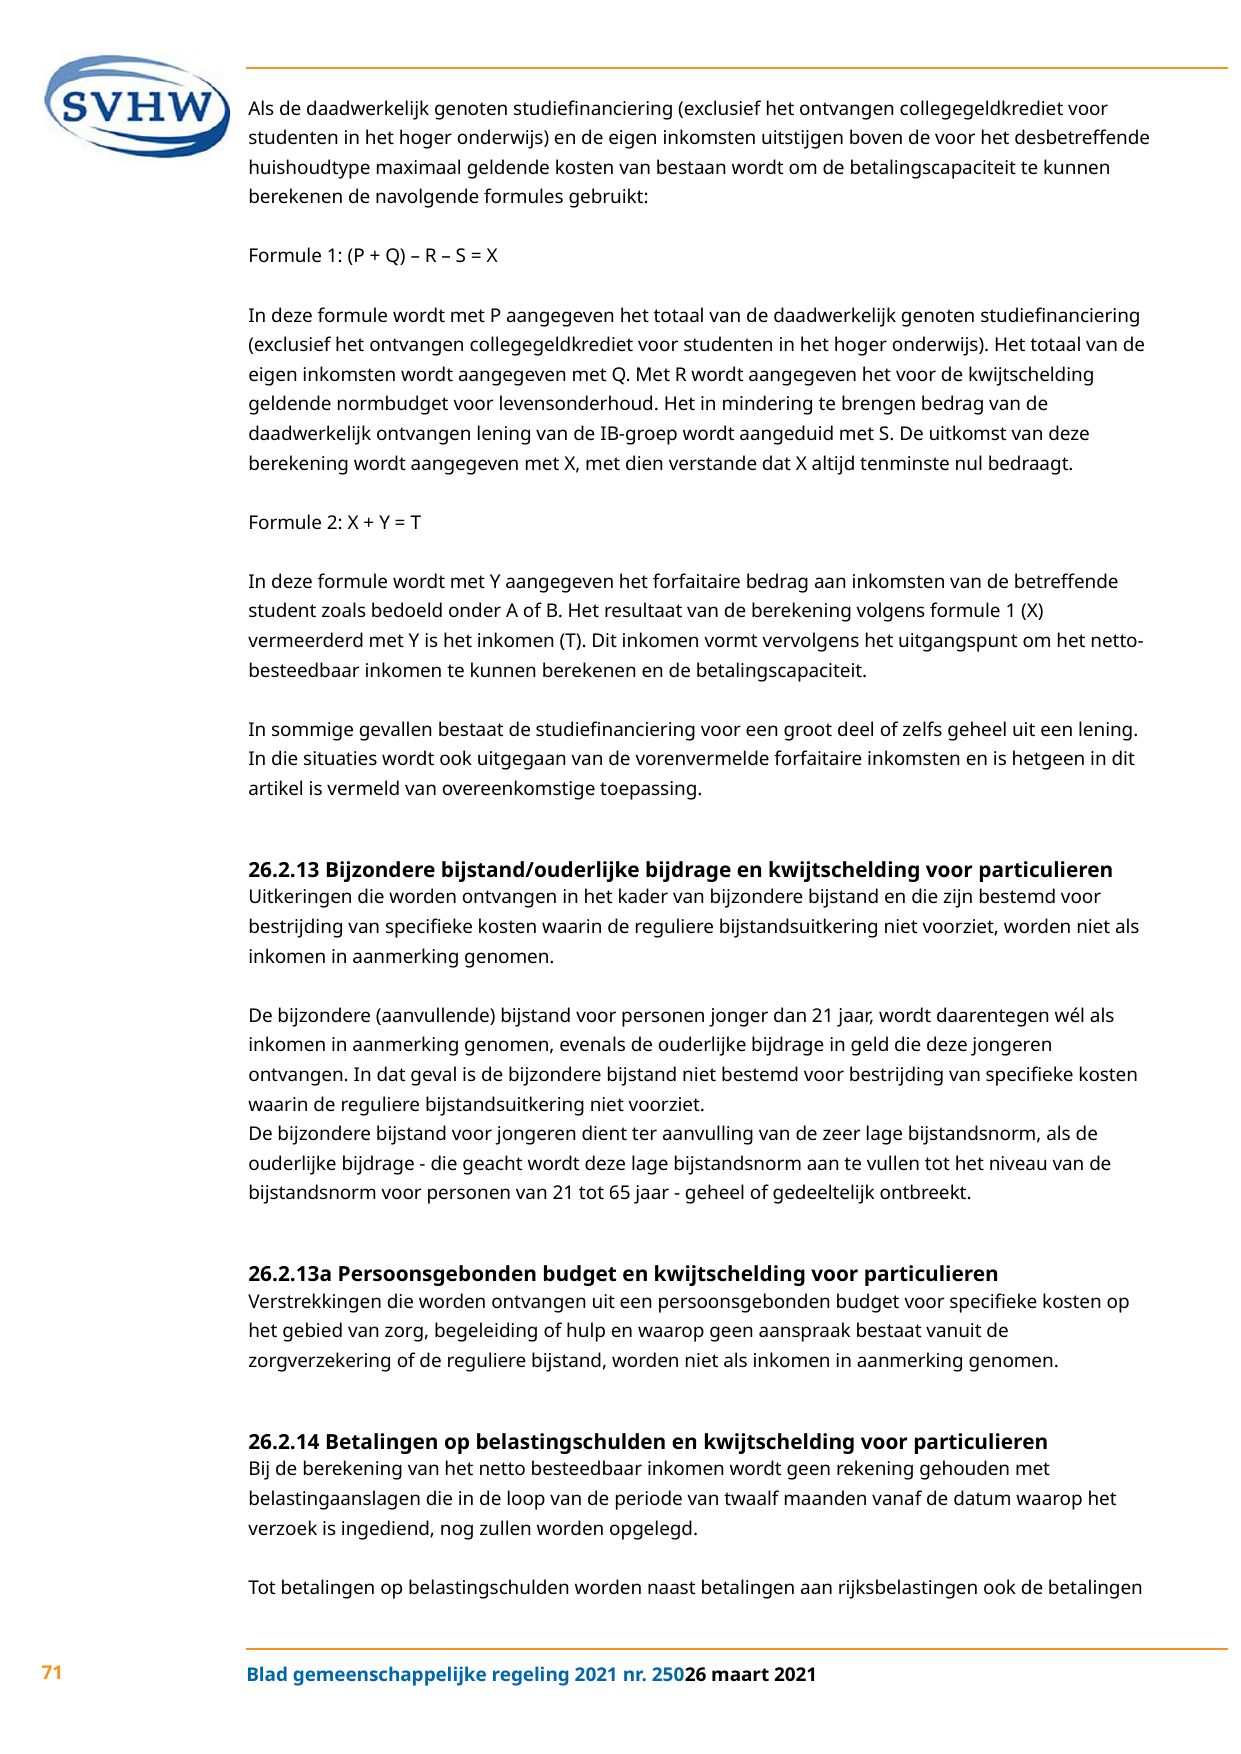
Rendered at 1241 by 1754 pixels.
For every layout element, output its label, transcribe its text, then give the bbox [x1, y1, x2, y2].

text Uitkeringen die worden ontvangen in het kader van bijzondere bijstand en die zijn bestemd voor bestrijding van specifieke kosten waarin de reguliere bijstandsuitkering niet voorziet, worden niet als inkomen in aanmerking genomen. [248, 884, 1152, 968]
text 26.2.13 Bijzondere bijstand/ouderlijke bijdrage en kwijtschelding voor particulieren [248, 855, 1152, 884]
text Bij de berekening van het netto besteedbaar inkomen wordt geen rekening gehouden met belastingaanslagen die in de loop van de periode van twaalf maanden vanaf de datum waarop het verzoek is ingediend, nog zullen worden opgelegd. [248, 1456, 1152, 1540]
text Tot betalingen op belastingschulden worden naast betalingen aan rijksbelastingen ook de betalingen [248, 1574, 1152, 1599]
text In deze formule wordt met Y aangegeven het forfaitaire bedrag aan inkomsten van de betreffende student zoals bedoeld onder A of B. Het resultaat van de berekening volgens formule 1 (X) vermeerderd met Y is het inkomen (T). Dit inkomen vormt vervolgens het uitgangspunt om het netto-besteedbaar inkomen te kunnen berekenen en de betalingscapaciteit. [248, 568, 1152, 683]
text 26.2.14 Betalingen op belastingschulden en kwijtschelding voor particulieren [248, 1427, 1152, 1456]
text Formule 2: X + Y = T [248, 509, 1152, 535]
text De bijzondere (aanvullende) bijstand voor personen jonger dan 21 jaar, wordt daarentegen wél als inkomen in aanmerking genomen, evenals de ouderlijke bijdrage in geld die deze jongeren ontvangen. In dat geval is de bijzondere bijstand niet bestemd voor bestrijding van specifieke kosten waarin de reguliere bijstandsuitkering niet voorziet. [248, 1002, 1152, 1116]
picture [41, 47, 231, 172]
text De bijzondere bijstand voor jongeren dient ter aanvulling van de zeer lage bijstandsnorm, als de ouderlijke bijdrage - die geacht wordt deze lage bijstandsnorm aan te vullen tot het niveau van de bijstandsnorm voor personen van 21 tot 65 jaar - geheel of gedeeltelijk ontbreekt. [248, 1120, 1152, 1205]
text Als de daadwerkelijk genoten studiefinanciering (exclusief het ontvangen collegegeldkrediet voor studenten in het hoger onderwijs) en de eigen inkomsten uitstijgen boven de voor het desbetreffende huishoudtype maximaal geldende kosten van bestaan wordt om de betalingscapaciteit te kunnen berekenen de navolgende formules gebruikt: [248, 95, 1152, 209]
text Formule 1: (P + Q) – R – S = X [248, 243, 1152, 268]
text Verstrekkingen die worden ontvangen uit een persoonsgebonden budget voor specifieke kosten op het gebied van zorg, begeleiding of hulp en waarop geen aanspraak bestaat vanuit de zorgverzekering of de reguliere bijstand, worden niet als inkomen in aanmerking genomen. [248, 1288, 1152, 1373]
text 26.2.13a Persoonsgebonden budget en kwijtschelding voor particulieren [248, 1259, 1152, 1288]
text In deze formule wordt met P aangegeven het totaal van de daadwerkelijk genoten studiefinanciering (exclusief het ontvangen collegegeldkrediet voor studenten in het hoger onderwijs). Het totaal van de eigen inkomsten wordt aangegeven met Q. Met R wordt aangegeven het voor de kwijtschelding geldende normbudget voor levensonderhoud. Het in mindering te brengen bedrag van de daadwerkelijk ontvangen lening van de IB-groep wordt aangeduid met S. De uitkomst van deze berekening wordt aangegeven met X, met dien verstande dat X altijd tenminste nul bedraagt. [248, 302, 1152, 476]
text In sommige gevallen bestaat de studiefinanciering voor een groot deel of zelfs geheel uit een lening. In die situaties wordt ook uitgegaan van de vorenvermelde forfaitaire inkomsten en is hetgeen in dit artikel is vermeld van overeenkomstige toepassing. [248, 716, 1152, 801]
